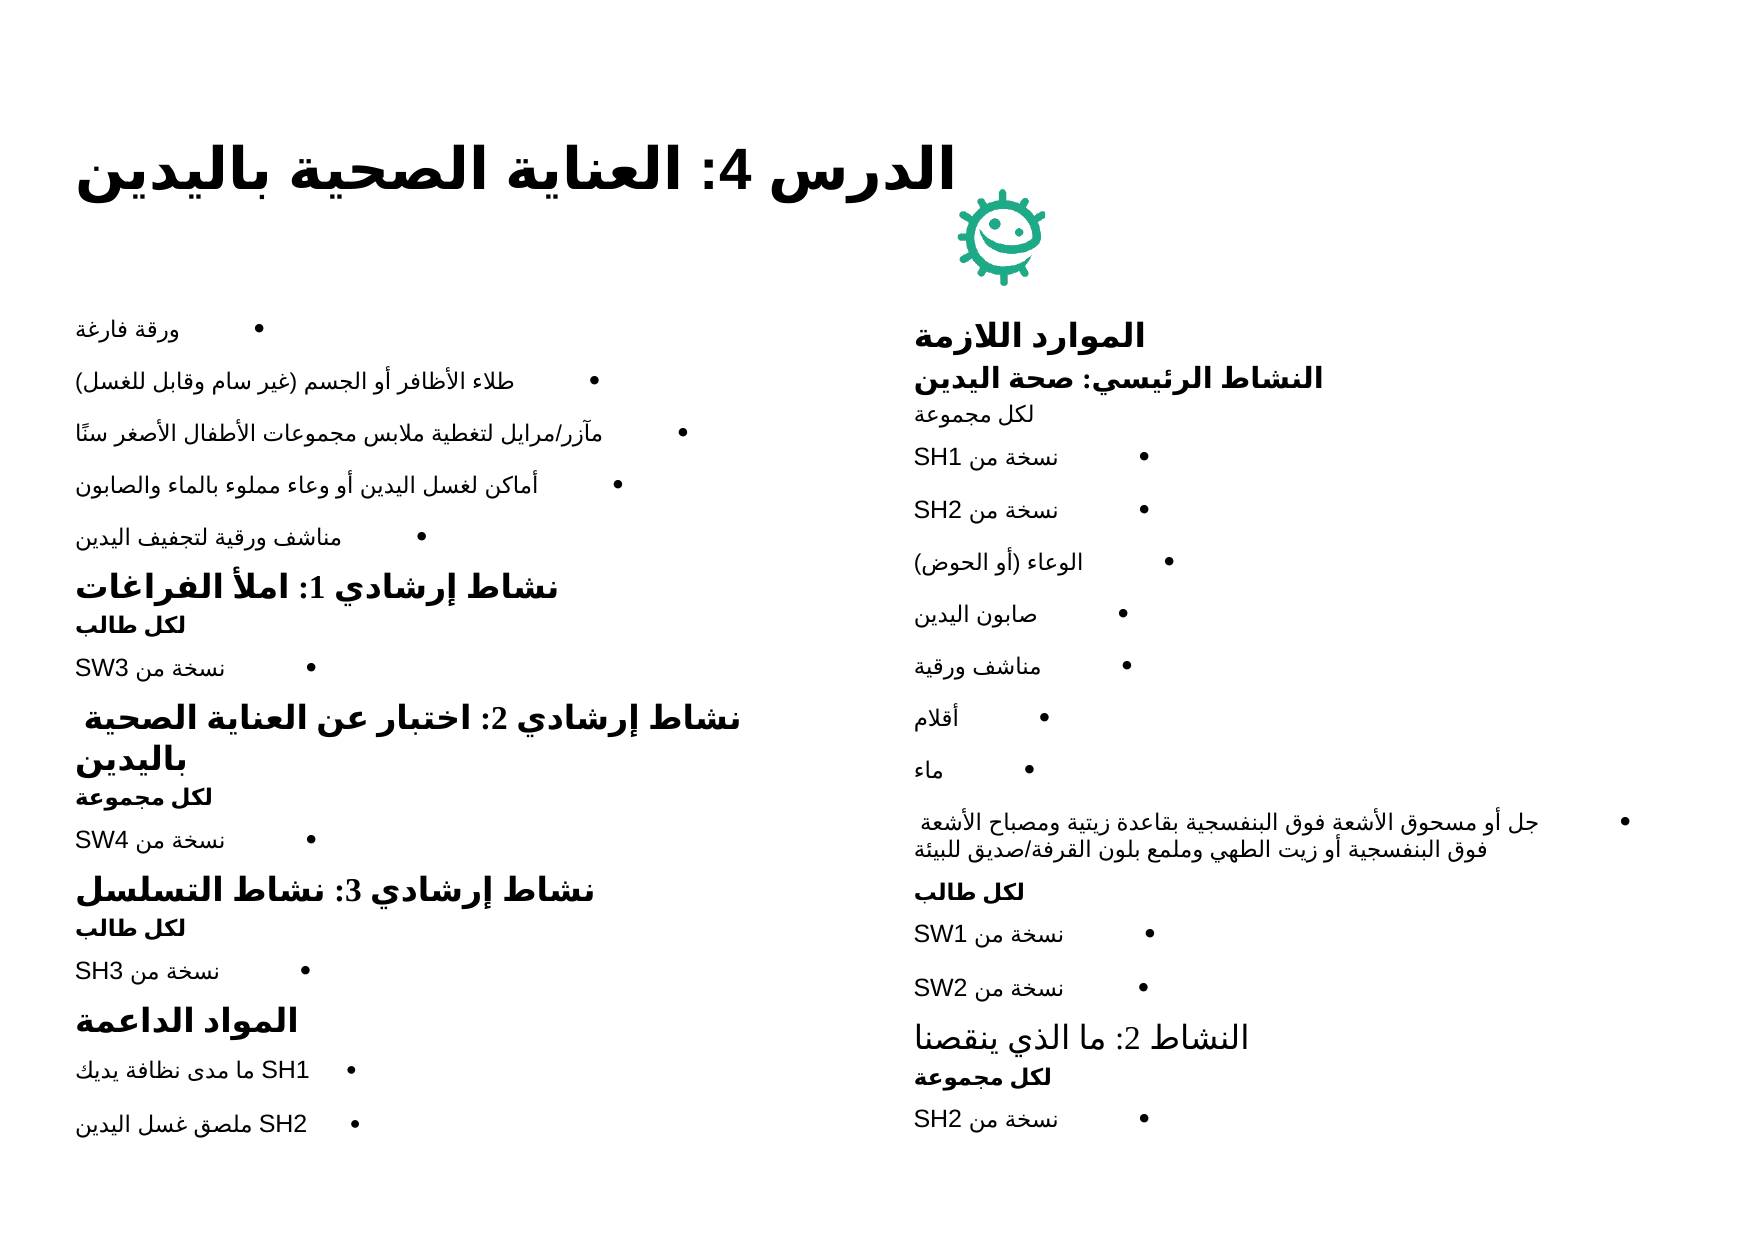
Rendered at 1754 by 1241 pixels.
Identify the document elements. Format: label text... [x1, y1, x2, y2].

list نسخة من SW3 [75, 653, 803, 682]
subtitle المواد الداعمة [75, 1002, 840, 1040]
subtitle لكل مجموعة [914, 1064, 1679, 1090]
list مآزر/مرايل لتغطية ملابس مجموعات الأطفال الأصغر سنًا [75, 420, 803, 447]
list نسخة من SH3 [75, 956, 803, 985]
list نسخة من SW2 [914, 973, 1641, 1002]
subtitle نشاط إرشادي 2: اختبار عن العناية الصحية باليدين [75, 698, 840, 777]
subtitle لكل طالب [914, 879, 1679, 905]
list نسخة من SW1 [914, 919, 1641, 948]
list مناشف ورقية [914, 653, 1641, 680]
subtitle نشاط إرشادي 3: نشاط التسلسل [75, 870, 840, 909]
list ورقة فارغة [75, 316, 803, 343]
text الدرس 4: العناية الصحية باليدين [75, 135, 1679, 285]
list الوعاء (أو الحوض) [914, 549, 1641, 576]
subtitle لكل مجموعة [914, 401, 1679, 427]
subtitle لكل طالب [75, 612, 840, 638]
subtitle النشاط الرئيسي: صحة اليدين [914, 361, 1679, 394]
list ماء [914, 757, 1641, 784]
list نسخة من SW4 [75, 825, 803, 854]
subtitle نشاط إرشادي 1: املأ الفراغات [75, 567, 840, 605]
list جل أو مسحوق الأشعة فوق البنفسجية بقاعدة زيتية ومصباح الأشعة فوق البنفسجية أو زيت الطهي وملمع بلون القرفة/صديق للبيئة [914, 809, 1641, 862]
list SH2 ملصق غسل اليدين [75, 1109, 840, 1138]
list نسخة من SH2 [914, 1104, 1641, 1133]
list مناشف ورقية لتجفيف اليدين [75, 523, 803, 550]
subtitle لكل طالب [75, 916, 840, 942]
list أماكن لغسل اليدين أو وعاء مملوء بالماء والصابون [75, 472, 803, 498]
list أقلام [914, 705, 1641, 732]
list طلاء الأظافر أو الجسم (غير سام وقابل للغسل) [75, 368, 803, 395]
subtitle الموارد اللازمة [914, 316, 1679, 354]
subtitle النشاط 2: ما الذي ينقصنا [914, 1019, 1679, 1057]
list نسخة من SH2 [914, 496, 1641, 524]
list SH1 ما مدى نظافة يديك [75, 1055, 840, 1084]
list نسخة من SH1 [914, 442, 1641, 471]
list صابون اليدين [914, 601, 1641, 628]
subtitle لكل مجموعة [75, 784, 840, 811]
